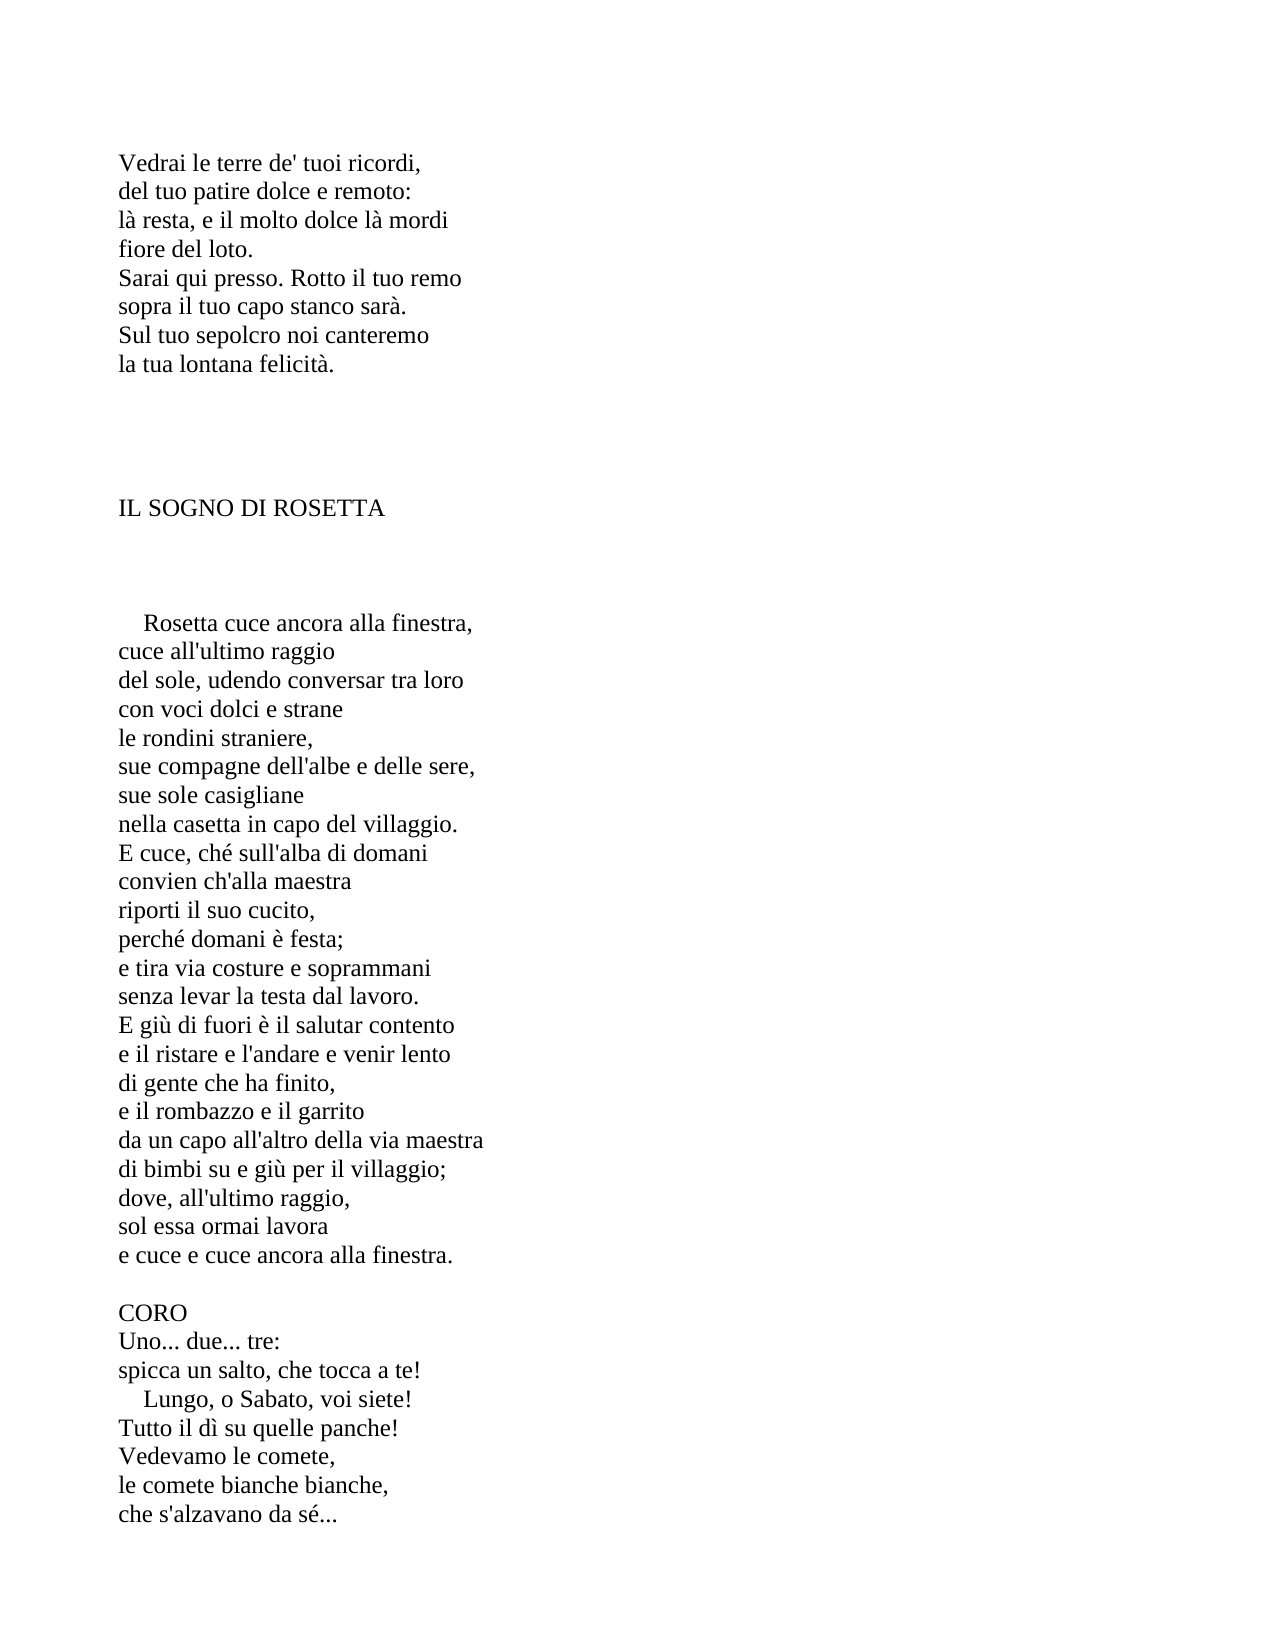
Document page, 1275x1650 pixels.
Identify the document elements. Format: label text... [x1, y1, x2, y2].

text là resta, e il molto dolce là mordi [118, 205, 1157, 234]
text di bimbi su e giù per il villaggio; [118, 1154, 1157, 1183]
text Rosetta cuce ancora alla finestra, [118, 608, 1157, 636]
text perché domani è festa; [118, 924, 1157, 953]
text sue sole casigliane [118, 780, 1157, 809]
text e tira via costure e soprammani [118, 953, 1157, 981]
text dove, all'ultimo raggio, [118, 1183, 1157, 1211]
text Tutto il dì su quelle panche! [118, 1413, 1157, 1441]
text Lungo, o Sabato, voi siete! [118, 1384, 1157, 1413]
text fiore del loto. [118, 234, 1157, 263]
text la tua lontana felicità. [118, 349, 1157, 378]
text da un capo all'altro della via maestra [118, 1125, 1157, 1154]
text del sole, udendo conversar tra loro [118, 665, 1157, 694]
text con voci dolci e strane [118, 694, 1157, 723]
text le comete bianche bianche, [118, 1470, 1157, 1499]
text le rondini straniere, [118, 723, 1157, 751]
text e il ristare e l'andare e venir lento [118, 1039, 1157, 1068]
text Sul tuo sepolcro noi canteremo [118, 320, 1157, 349]
text sol essa ormai lavora [118, 1211, 1157, 1240]
text Vedevamo le comete, [118, 1441, 1157, 1470]
text convien ch'alla maestra [118, 866, 1157, 895]
text di gente che ha finito, [118, 1068, 1157, 1096]
text nella casetta in capo del villaggio. [118, 809, 1157, 838]
text E cuce, ché sull'alba di domani [118, 838, 1157, 866]
text Uno... due... tre: [118, 1326, 1157, 1355]
text spicca un salto, che tocca a te! [118, 1355, 1157, 1384]
text e il rombazzo e il garrito [118, 1096, 1157, 1125]
text del tuo patire dolce e remoto: [118, 176, 1157, 205]
text CORO [118, 1298, 1157, 1326]
text Sarai qui presso. Rotto il tuo remo [118, 263, 1157, 291]
text E giù di fuori è il salutar contento [118, 1010, 1157, 1039]
text IL SOGNO DI ROSETTA [118, 493, 1157, 521]
text cuce all'ultimo raggio [118, 636, 1157, 665]
text senza levar la testa dal lavoro. [118, 981, 1157, 1010]
text Vedrai le terre de' tuoi ricordi, [118, 148, 1157, 176]
text e cuce e cuce ancora alla finestra. [118, 1240, 1157, 1269]
text riporti il suo cucito, [118, 895, 1157, 924]
text che s'alzavano da sé... [118, 1499, 1157, 1528]
text sue compagne dell'albe e delle sere, [118, 751, 1157, 780]
text sopra il tuo capo stanco sarà. [118, 291, 1157, 320]
